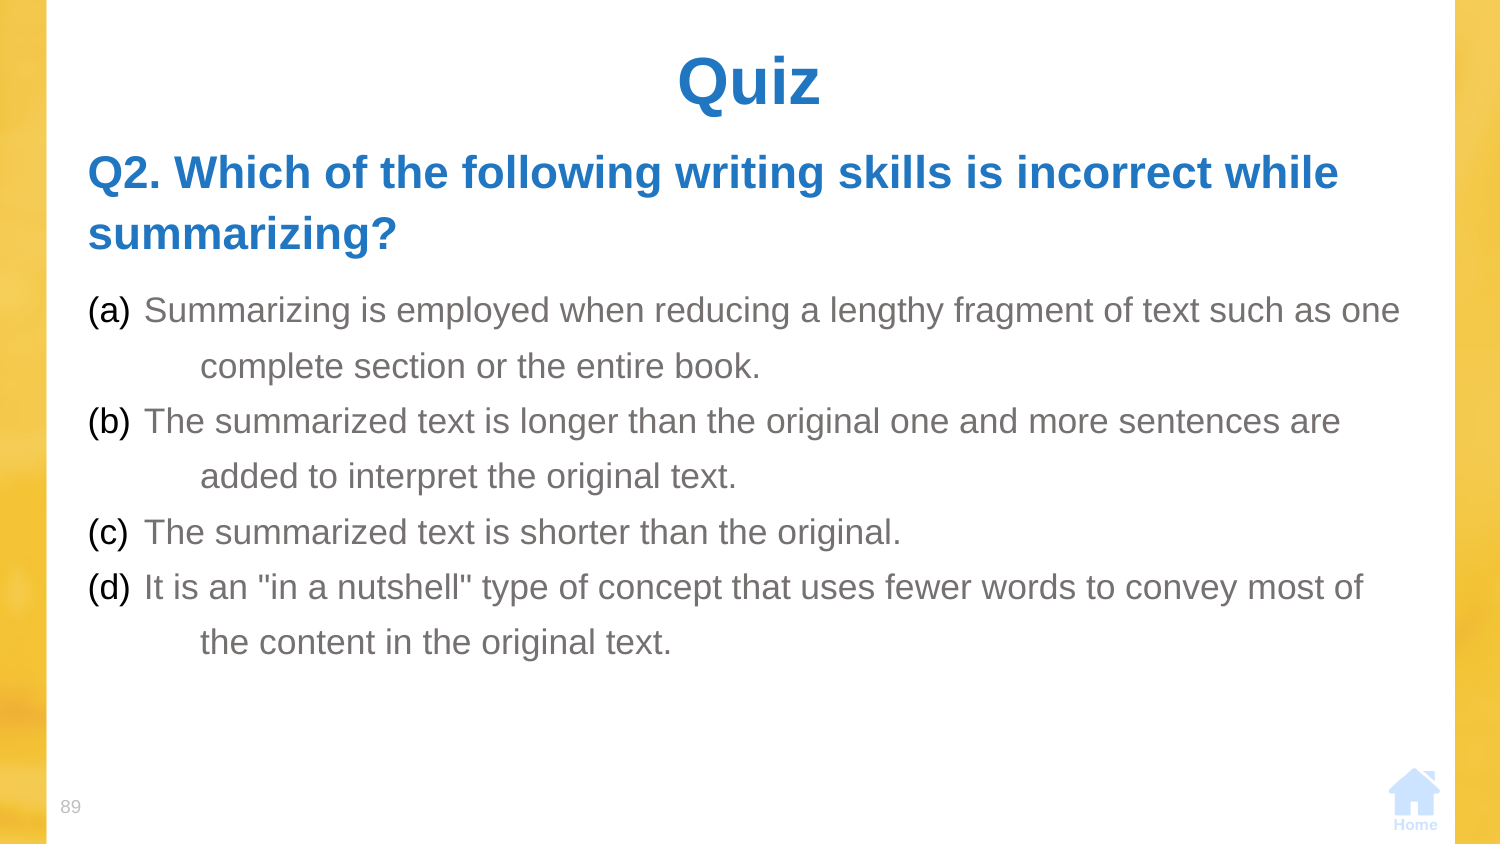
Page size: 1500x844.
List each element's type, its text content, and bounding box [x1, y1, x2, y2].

subtitle Q2. Which of the following writing skills is incorrect while summarizing? [72, 128, 1421, 267]
title Quiz [440, 37, 1060, 128]
text_box 89 [45, 783, 383, 829]
list Summarizing is employed when reducing a lengthy fragment of text such as one complete section or the entire book. The summarized text is longer than the original one and more sentences are added to interpret the original text. The summarized text is shorter than the original. It is an "in a nutshell" type of concept that uses fewer words to convey most of the content in the original text. [72, 267, 1421, 783]
